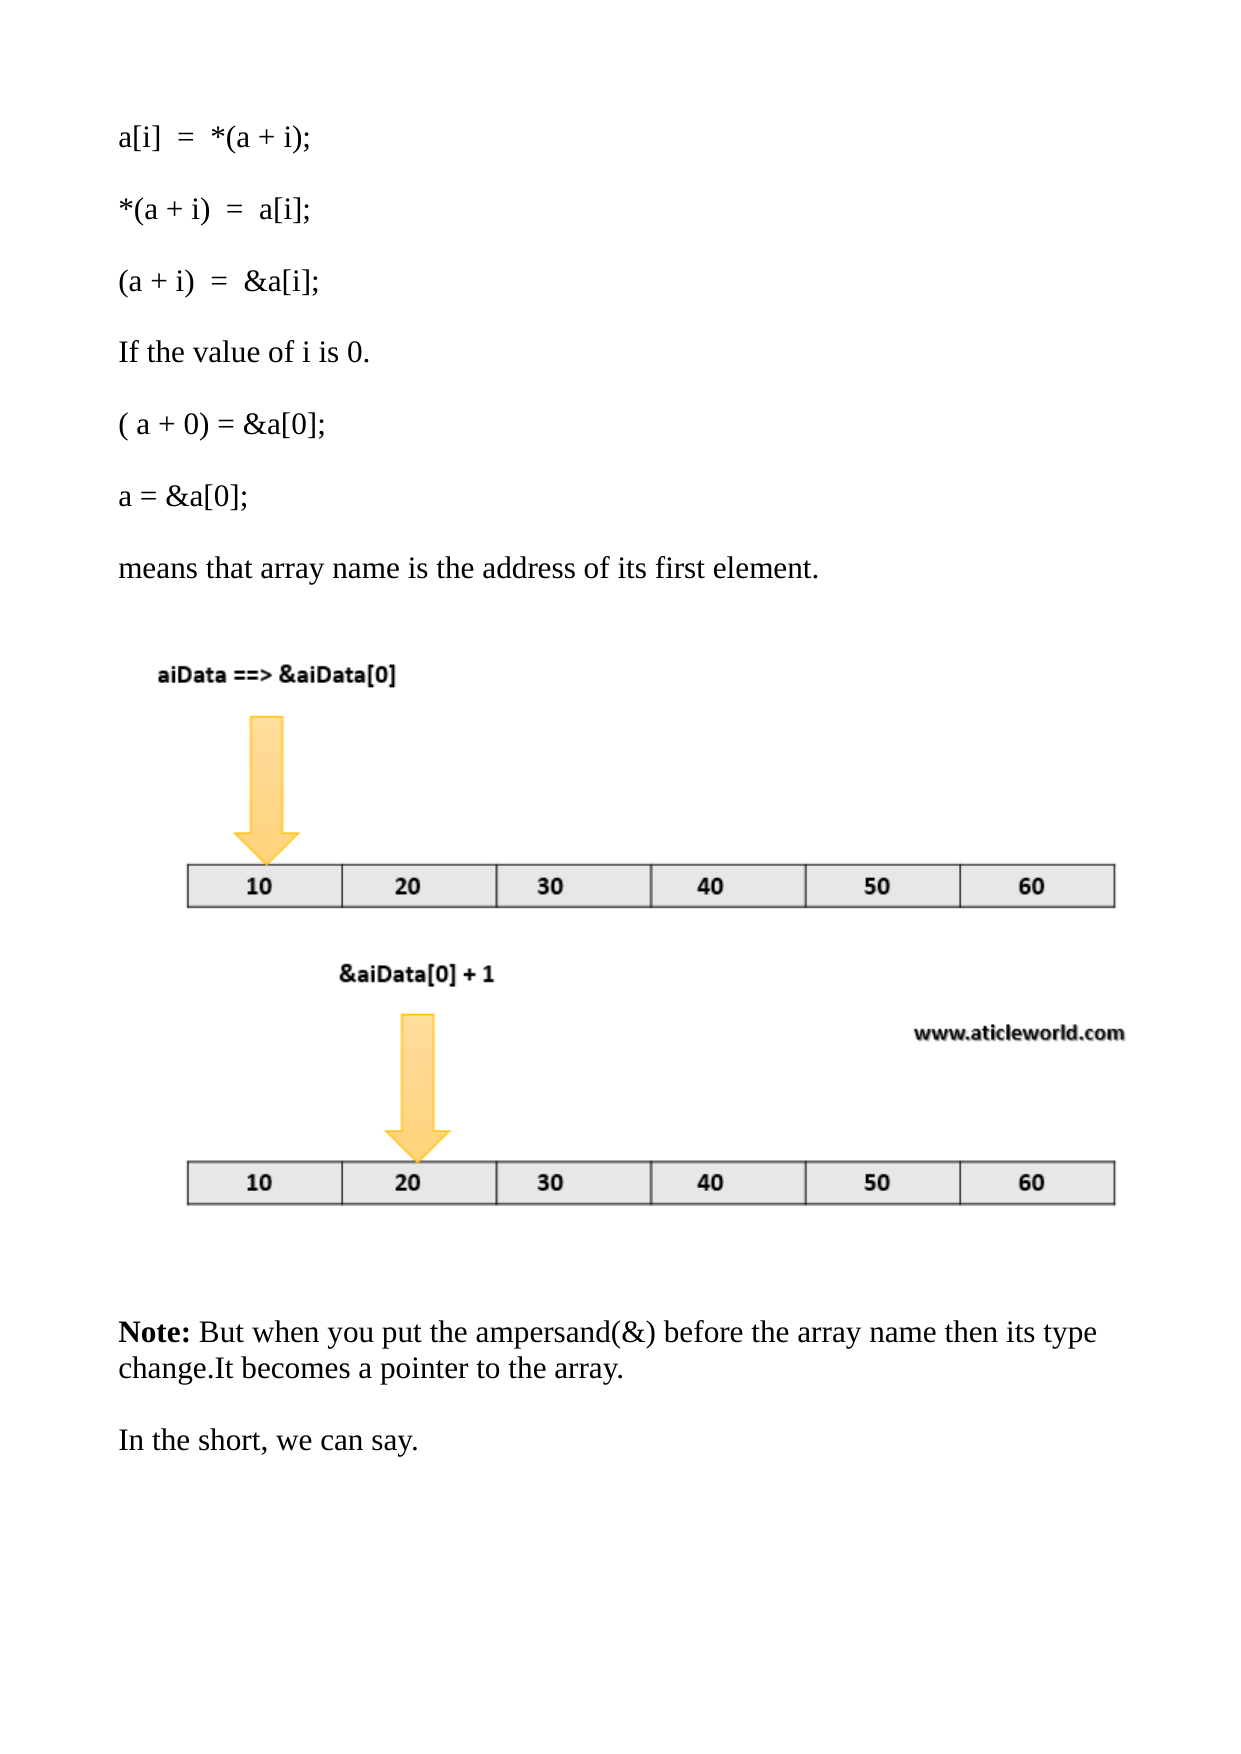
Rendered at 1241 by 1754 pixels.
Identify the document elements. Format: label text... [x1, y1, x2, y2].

text Note: But when you put the ampersand(&) before the array name then its type change.It becomes a pointer to the array. [118, 1313, 1122, 1385]
picture [118, 621, 1209, 1256]
text ( a + 0) = &a[0]; [118, 406, 1122, 442]
text means that array name is the address of its first element. [118, 549, 1122, 585]
text (a + i) = &a[i]; [118, 262, 1122, 298]
text *(a + i) = a[i]; [118, 190, 1122, 226]
text a = &a[0]; [118, 477, 1122, 513]
text If the value of i is 0. [118, 334, 1122, 370]
text In the short, we can say. [118, 1421, 1122, 1457]
text a[i] = *(a + i); [118, 118, 1122, 154]
